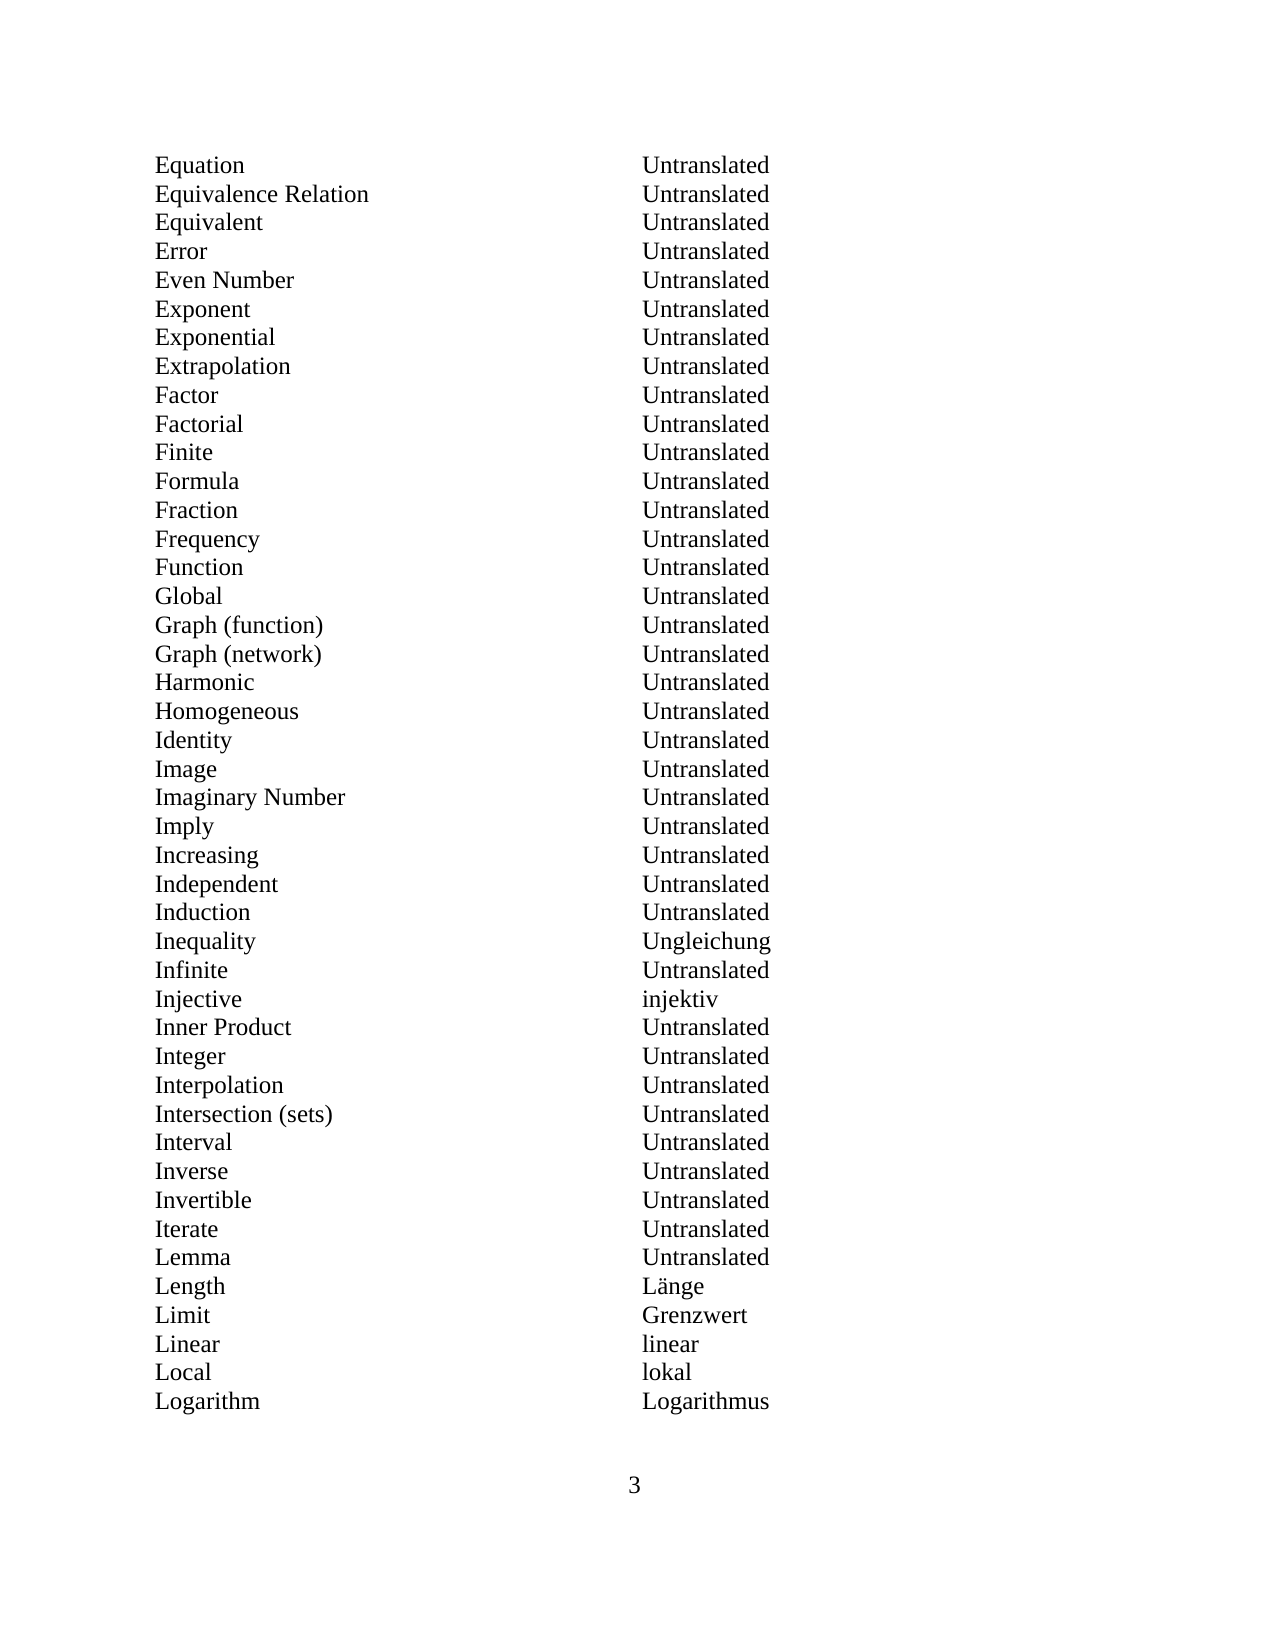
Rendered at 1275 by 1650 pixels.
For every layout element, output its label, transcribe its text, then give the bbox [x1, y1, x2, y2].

table_cell Untranslated [638, 696, 1125, 725]
table_cell Untranslated [638, 380, 1125, 409]
table_cell Untranslated [638, 553, 1125, 581]
table_cell Lemma [150, 1243, 637, 1271]
table_cell Untranslated [638, 581, 1125, 610]
table_cell Inner Product [150, 1013, 637, 1041]
table_cell Iterate [150, 1214, 637, 1242]
table_cell Factor [150, 380, 637, 409]
table_cell Untranslated [638, 236, 1125, 265]
table_cell lokal [638, 1358, 1125, 1386]
table_cell Frequency [150, 524, 637, 552]
table_cell Untranslated [638, 323, 1125, 351]
table_cell Injective [150, 984, 637, 1012]
table_cell Untranslated [638, 1070, 1125, 1099]
table_cell Global [150, 581, 637, 610]
table_cell injektiv [638, 984, 1125, 1012]
table_cell Untranslated [638, 294, 1125, 322]
table_cell Interpolation [150, 1070, 637, 1099]
table_cell Imply [150, 811, 637, 840]
table_cell Untranslated [638, 208, 1125, 236]
table_cell Untranslated [638, 1243, 1125, 1271]
table_cell Fraction [150, 495, 637, 524]
table_cell Logarithm [150, 1386, 637, 1415]
table_cell Untranslated [638, 438, 1125, 466]
table_cell Error [150, 236, 637, 265]
table_cell Untranslated [638, 1041, 1125, 1070]
table_cell Untranslated [638, 150, 1125, 179]
table_cell Equation [150, 150, 637, 179]
table_cell Identity [150, 725, 637, 754]
table_cell Länge [638, 1271, 1125, 1300]
table_cell Untranslated [638, 1013, 1125, 1041]
table_cell Untranslated [638, 351, 1125, 380]
table_cell Grenzwert [638, 1300, 1125, 1329]
table_cell Inverse [150, 1156, 637, 1185]
table_cell Formula [150, 466, 637, 495]
table_cell Untranslated [638, 265, 1125, 294]
table_cell Untranslated [638, 409, 1125, 437]
table_cell Untranslated [638, 811, 1125, 840]
table_cell Untranslated [638, 639, 1125, 667]
table_cell Homogeneous [150, 696, 637, 725]
table_cell Function [150, 553, 637, 581]
table_cell Untranslated [638, 179, 1125, 207]
table_cell Graph (function) [150, 610, 637, 639]
table_cell Equivalent [150, 208, 637, 236]
table_cell Untranslated [638, 955, 1125, 984]
table_cell Untranslated [638, 1214, 1125, 1242]
table_cell linear [638, 1329, 1125, 1357]
table_cell Linear [150, 1329, 637, 1357]
table_cell Induction [150, 898, 637, 926]
table_cell Untranslated [638, 668, 1125, 696]
table_cell Untranslated [638, 1128, 1125, 1156]
table_cell Infinite [150, 955, 637, 984]
table_cell Inequality [150, 926, 637, 955]
table_cell Untranslated [638, 610, 1125, 639]
table_cell Exponential [150, 323, 637, 351]
table_cell Extrapolation [150, 351, 637, 380]
table_cell Even Number [150, 265, 637, 294]
table_cell Untranslated [638, 1099, 1125, 1127]
table_cell Invertible [150, 1185, 637, 1214]
table_cell Untranslated [638, 1185, 1125, 1214]
table_cell Intersection (sets) [150, 1099, 637, 1127]
table_cell Untranslated [638, 869, 1125, 897]
table_cell Harmonic [150, 668, 637, 696]
table_cell Image [150, 754, 637, 782]
table_cell Untranslated [638, 754, 1125, 782]
table_cell Integer [150, 1041, 637, 1070]
table_cell Local [150, 1358, 637, 1386]
table_cell Exponent [150, 294, 637, 322]
table_cell Untranslated [638, 466, 1125, 495]
table_cell Untranslated [638, 725, 1125, 754]
table_cell Imaginary Number [150, 783, 637, 811]
table_cell Independent [150, 869, 637, 897]
table_cell Equivalence Relation [150, 179, 637, 207]
table_cell Factorial [150, 409, 637, 437]
table_cell Untranslated [638, 898, 1125, 926]
table_cell Interval [150, 1128, 637, 1156]
table_cell Untranslated [638, 524, 1125, 552]
table_cell Limit [150, 1300, 637, 1329]
table_cell Untranslated [638, 1156, 1125, 1185]
table_cell Untranslated [638, 783, 1125, 811]
table_cell Ungleichung [638, 926, 1125, 955]
table_cell Logarithmus [638, 1386, 1125, 1415]
table_cell Untranslated [638, 840, 1125, 869]
table_cell Untranslated [638, 495, 1125, 524]
table_cell Increasing [150, 840, 637, 869]
table_cell Graph (network) [150, 639, 637, 667]
table_cell Finite [150, 438, 637, 466]
table_cell Length [150, 1271, 637, 1300]
